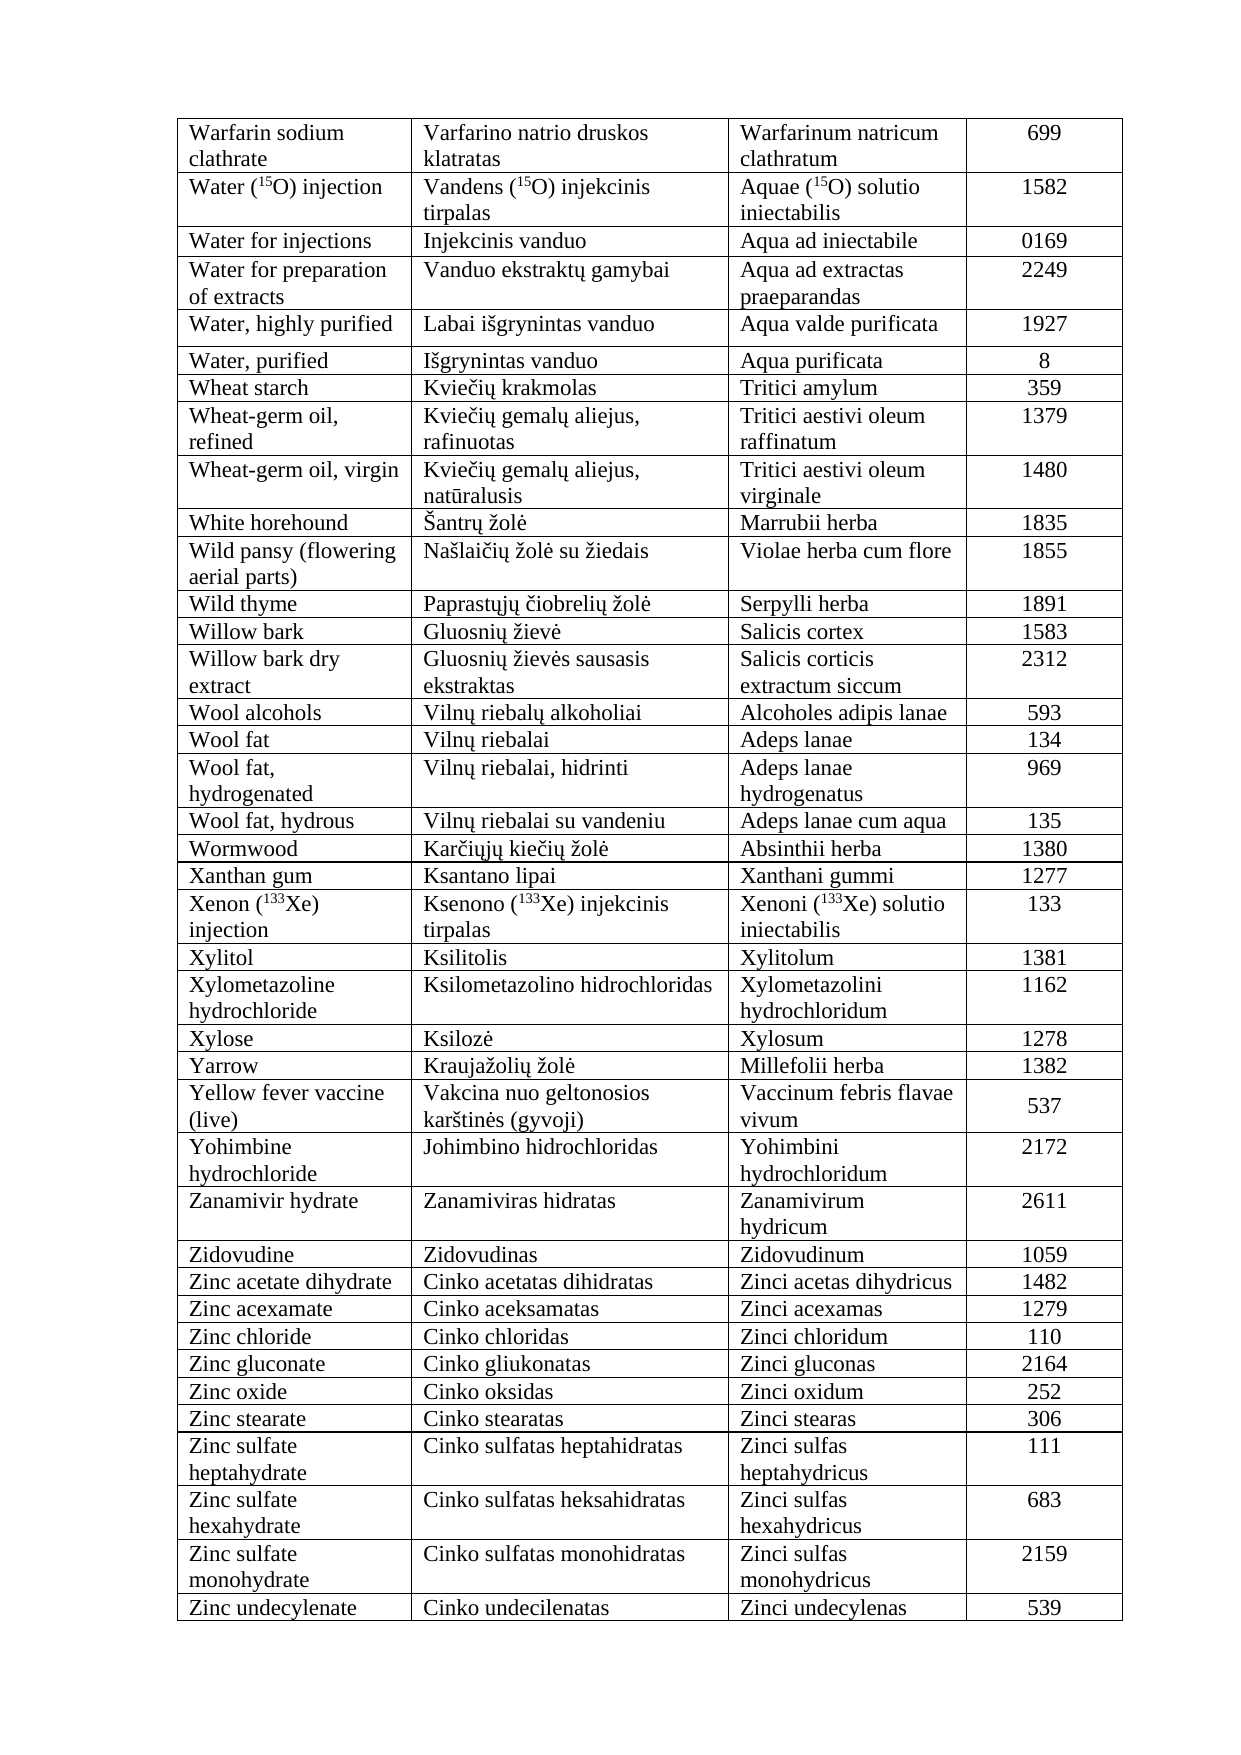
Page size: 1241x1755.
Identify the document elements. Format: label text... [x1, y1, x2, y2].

table_cell Water, purified [178, 347, 411, 373]
table_cell Tritici aestivi oleum virginale [729, 456, 966, 508]
table_cell Aqua valde purificata [729, 310, 966, 346]
table_cell Wheat starch [178, 375, 411, 401]
table_cell Zinci undecylenas [729, 1594, 966, 1620]
table_cell Išgrynintas vanduo [412, 347, 728, 373]
table_cell Vilnų riebalai, hidrinti [412, 754, 728, 807]
table_cell Tritici amylum [729, 375, 966, 401]
table_cell Našlaičių žolė su žiedais [412, 537, 728, 589]
table_cell Warfarin sodium clathrate [178, 119, 411, 172]
table_cell Zinci sulfas heptahydricus [729, 1433, 966, 1485]
table_cell Zinci sulfas hexahydricus [729, 1486, 966, 1539]
table_cell Warfarinum natricum clathratum [729, 119, 966, 172]
table_cell 1583 [967, 618, 1122, 644]
table_cell White horehound [178, 509, 411, 536]
table_cell 683 [967, 1486, 1122, 1539]
table_cell Xanthan gum [178, 863, 411, 889]
table_cell Yellow fever vaccine (live) [178, 1080, 411, 1132]
table_cell 2164 [967, 1350, 1122, 1377]
table_cell 2172 [967, 1133, 1122, 1186]
table_cell Zinc chloride [178, 1323, 411, 1349]
table_cell Wool fat [178, 726, 411, 753]
table_cell 8 [967, 347, 1122, 373]
table_cell 133 [967, 890, 1122, 942]
table_cell Ksilozė [412, 1025, 728, 1051]
table_cell Violae herba cum flore [729, 537, 966, 589]
table_cell Absinthii herba [729, 835, 966, 861]
table_cell Zanamivirum hydricum [729, 1187, 966, 1240]
table_cell Zidovudinum [729, 1241, 966, 1267]
table_cell Xenoni (133Xe) solutio iniectabilis [729, 890, 966, 942]
table_cell Xenon (133Xe) injection [178, 890, 411, 942]
table_cell Salicis corticis extractum siccum [729, 645, 966, 698]
table_cell Ksantano lipai [412, 863, 728, 889]
table_cell Xylosum [729, 1025, 966, 1051]
table_cell Varfarino natrio druskos klatratas [412, 119, 728, 172]
table_cell Wild thyme [178, 591, 411, 617]
table_cell 1379 [967, 402, 1122, 454]
table_cell 110 [967, 1323, 1122, 1349]
table_cell Serpylli herba [729, 591, 966, 617]
table_cell 1891 [967, 591, 1122, 617]
table_cell Zinc acetate dihydrate [178, 1268, 411, 1294]
table_cell Zinc gluconate [178, 1350, 411, 1377]
table_cell Zinc undecylenate [178, 1594, 411, 1620]
table_cell Ksilometazolino hidrochloridas [412, 971, 728, 1024]
table_cell Aquae (15O) solutio iniectabilis [729, 173, 966, 226]
table_cell 1381 [967, 944, 1122, 970]
table_cell Zinci acetas dihydricus [729, 1268, 966, 1294]
table_cell Kviečių gemalų aliejus, natūralusis [412, 456, 728, 508]
table_cell Vilnų riebalų alkoholiai [412, 699, 728, 725]
table_cell Vilnų riebalai su vandeniu [412, 808, 728, 834]
table_cell Ksilitolis [412, 944, 728, 970]
table_cell Cinko sulfatas heksahidratas [412, 1486, 728, 1539]
table_cell Water, highly purified [178, 310, 411, 346]
table_cell Aqua purificata [729, 347, 966, 373]
table_cell Gluosnių žievė [412, 618, 728, 644]
table_cell Zinci oxidum [729, 1378, 966, 1404]
table_cell 1582 [967, 173, 1122, 226]
table_cell Karčiųjų kiečių žolė [412, 835, 728, 861]
table_cell Wheat-germ oil, refined [178, 402, 411, 454]
table_cell Zinci stearas [729, 1405, 966, 1431]
table_cell Vakcina nuo geltonosios karštinės (gyvoji) [412, 1080, 728, 1132]
table_cell 2249 [967, 257, 1122, 309]
table_cell Yohimbini hydrochloridum [729, 1133, 966, 1186]
table_cell Yarrow [178, 1052, 411, 1078]
table_cell Wild pansy (flowering aerial parts) [178, 537, 411, 589]
table_cell Alcoholes adipis lanae [729, 699, 966, 725]
table_cell Cinko acetatas dihidratas [412, 1268, 728, 1294]
table_cell Cinko oksidas [412, 1378, 728, 1404]
table_cell Vilnų riebalai [412, 726, 728, 753]
table_cell 0169 [967, 227, 1122, 256]
table_cell Gluosnių žievės sausasis ekstraktas [412, 645, 728, 698]
table_cell 306 [967, 1405, 1122, 1431]
table_cell 1927 [967, 310, 1122, 346]
table_cell Wool alcohols [178, 699, 411, 725]
table_cell Millefolii herba [729, 1052, 966, 1078]
table_cell 1279 [967, 1296, 1122, 1322]
table_cell Paprastųjų čiobrelių žolė [412, 591, 728, 617]
table_cell Willow bark [178, 618, 411, 644]
table_cell 537 [967, 1080, 1122, 1132]
table_cell 2611 [967, 1187, 1122, 1240]
table_cell Zinc sulfate hexahydrate [178, 1486, 411, 1539]
table_cell Salicis cortex [729, 618, 966, 644]
table_cell 2159 [967, 1540, 1122, 1593]
table_cell Zinc oxide [178, 1378, 411, 1404]
table_cell Aqua ad iniectabile [729, 227, 966, 256]
table_cell Zinc sulfate heptahydrate [178, 1433, 411, 1485]
table_cell Vanduo ekstraktų gamybai [412, 257, 728, 309]
table_cell 2312 [967, 645, 1122, 698]
table_cell Zinc sulfate monohydrate [178, 1540, 411, 1593]
table_cell Zanamivir hydrate [178, 1187, 411, 1240]
table_cell 134 [967, 726, 1122, 753]
table_cell 539 [967, 1594, 1122, 1620]
table_cell Yohimbine hydrochloride [178, 1133, 411, 1186]
table_cell 1482 [967, 1268, 1122, 1294]
table_cell 1162 [967, 971, 1122, 1024]
table_cell Tritici aestivi oleum raffinatum [729, 402, 966, 454]
table_cell Zinc stearate [178, 1405, 411, 1431]
table_cell Zanamiviras hidratas [412, 1187, 728, 1240]
table_cell Cinko sulfatas heptahidratas [412, 1433, 728, 1485]
table_cell Xylose [178, 1025, 411, 1051]
table_cell Vandens (15O) injekcinis tirpalas [412, 173, 728, 226]
table_cell 1382 [967, 1052, 1122, 1078]
table_cell 1380 [967, 835, 1122, 861]
table_cell Cinko chloridas [412, 1323, 728, 1349]
table_cell Marrubii herba [729, 509, 966, 536]
table_cell Johimbino hidrochloridas [412, 1133, 728, 1186]
table_cell Kviečių krakmolas [412, 375, 728, 401]
table_cell 699 [967, 119, 1122, 172]
table_cell 252 [967, 1378, 1122, 1404]
table_cell Water for preparation of extracts [178, 257, 411, 309]
table_cell Wool fat, hydrogenated [178, 754, 411, 807]
table_cell Water (15O) injection [178, 173, 411, 226]
table_cell 111 [967, 1433, 1122, 1485]
table_cell 359 [967, 375, 1122, 401]
table_cell 1835 [967, 509, 1122, 536]
table_cell Cinko gliukonatas [412, 1350, 728, 1377]
table_cell Xylitol [178, 944, 411, 970]
table_cell Wheat-germ oil, virgin [178, 456, 411, 508]
table_cell Zidovudine [178, 1241, 411, 1267]
table_cell Šantrų žolė [412, 509, 728, 536]
table_cell Xylometazoline hydrochloride [178, 971, 411, 1024]
table_cell Injekcinis vanduo [412, 227, 728, 256]
table_cell Zinci sulfas monohydricus [729, 1540, 966, 1593]
table_cell 1277 [967, 863, 1122, 889]
table_cell Zinci gluconas [729, 1350, 966, 1377]
table_cell Kraujažolių žolė [412, 1052, 728, 1078]
table_cell Cinko undecilenatas [412, 1594, 728, 1620]
table_cell Adeps lanae hydrogenatus [729, 754, 966, 807]
table_cell Cinko aceksamatas [412, 1296, 728, 1322]
table_cell Wool fat, hydrous [178, 808, 411, 834]
table_cell Zidovudinas [412, 1241, 728, 1267]
table_cell Willow bark dry extract [178, 645, 411, 698]
table_cell Labai išgrynintas vanduo [412, 310, 728, 346]
table_cell Adeps lanae [729, 726, 966, 753]
table_cell Zinc acexamate [178, 1296, 411, 1322]
table_cell 1855 [967, 537, 1122, 589]
table_cell Zinci acexamas [729, 1296, 966, 1322]
table_cell Cinko stearatas [412, 1405, 728, 1431]
table_cell Xanthani gummi [729, 863, 966, 889]
table_cell Adeps lanae cum aqua [729, 808, 966, 834]
table_cell 135 [967, 808, 1122, 834]
table_cell Aqua ad extractas praeparandas [729, 257, 966, 309]
table_cell 593 [967, 699, 1122, 725]
table_cell Cinko sulfatas monohidratas [412, 1540, 728, 1593]
table_cell Wormwood [178, 835, 411, 861]
table_cell 1480 [967, 456, 1122, 508]
table_cell 1278 [967, 1025, 1122, 1051]
table_cell Zinci chloridum [729, 1323, 966, 1349]
table_cell Vaccinum febris flavae vivum [729, 1080, 966, 1132]
table_cell Kviečių gemalų aliejus, rafinuotas [412, 402, 728, 454]
table_cell Xylometazolini hydrochloridum [729, 971, 966, 1024]
table_cell 969 [967, 754, 1122, 807]
table_cell Xylitolum [729, 944, 966, 970]
table_cell Water for injections [178, 227, 411, 256]
table_cell Ksenono (133Xe) injekcinis tirpalas [412, 890, 728, 942]
table_cell 1059 [967, 1241, 1122, 1267]
